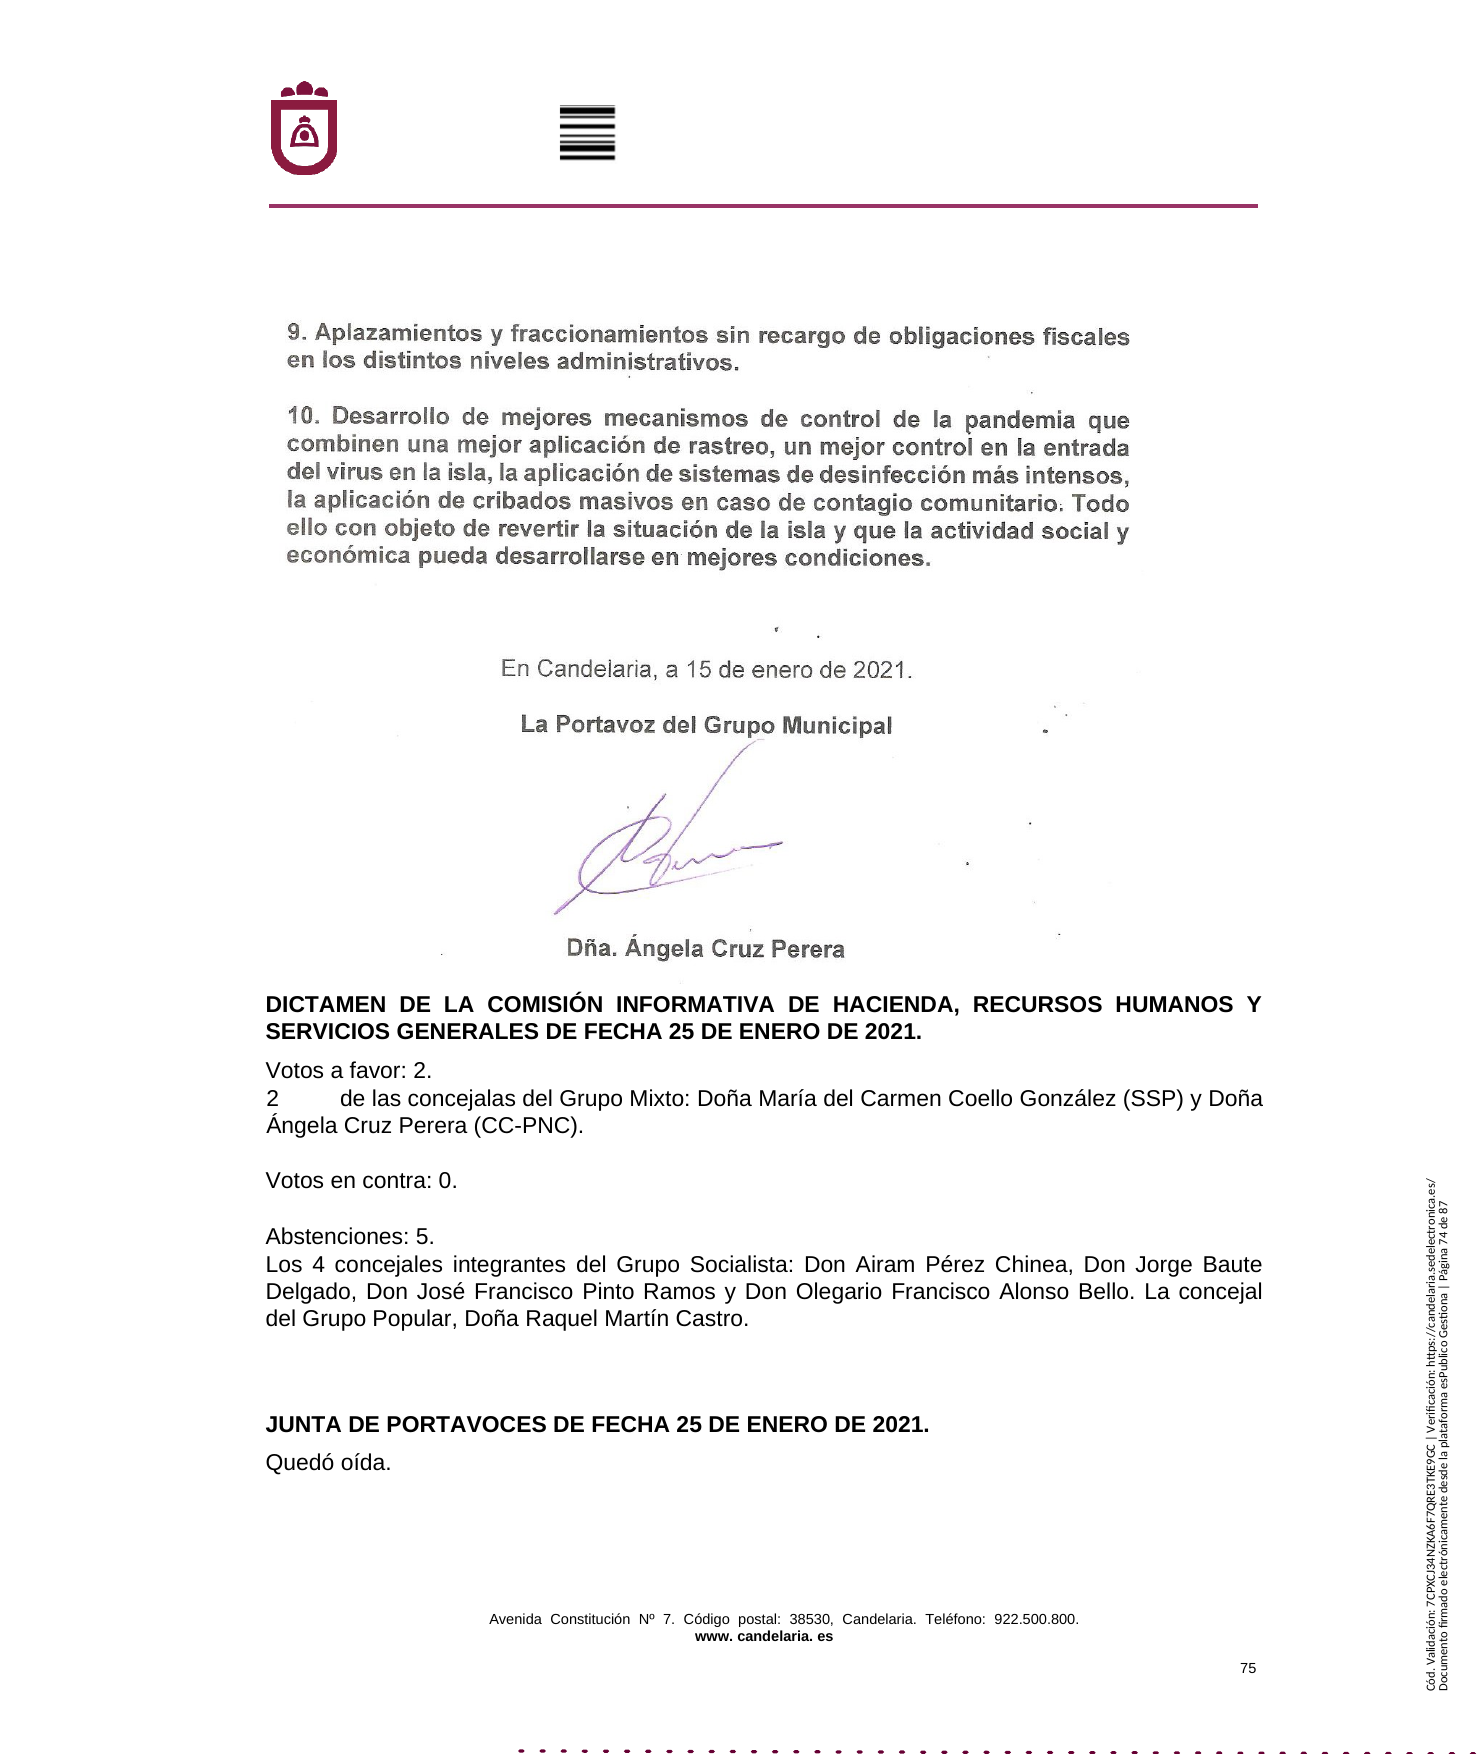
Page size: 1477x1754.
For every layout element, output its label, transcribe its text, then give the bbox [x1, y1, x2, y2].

text DICTAMEN DE LA COMISIÓN INFORMATIVA DE HACIENDA, RECURSOS HUMANOS Y SERVICIOS GENERALES DE FECHA 25 DE ENERO DE 2021. [265, 991, 1263, 1044]
text JUNTA DE PORTAVOCES DE FECHA 25 DE ENERO DE 2021. [265, 1411, 1263, 1437]
list de las concejalas del Grupo Mixto: Doña María del Carmen Coello González (SSP) y Doña Ángela Cruz Perera (CC-PNC). [266, 1085, 1263, 1138]
text Votos a favor: 2. [265, 1057, 1263, 1083]
text Los 4 concejales integrantes del Grupo Socialista: Don Airam Pérez Chinea, Don Jorge Baute Delgado, Don José Francisco Pinto Ramos y Don Olegario Francisco Alonso Bello. La concejal del Grupo Popular, Doña Raquel Martín Castro. [265, 1251, 1263, 1331]
text Abstenciones: 5. [265, 1223, 1263, 1249]
text Votos en contra: 0. [265, 1167, 1263, 1193]
text Quedó oída. [265, 1449, 1263, 1476]
